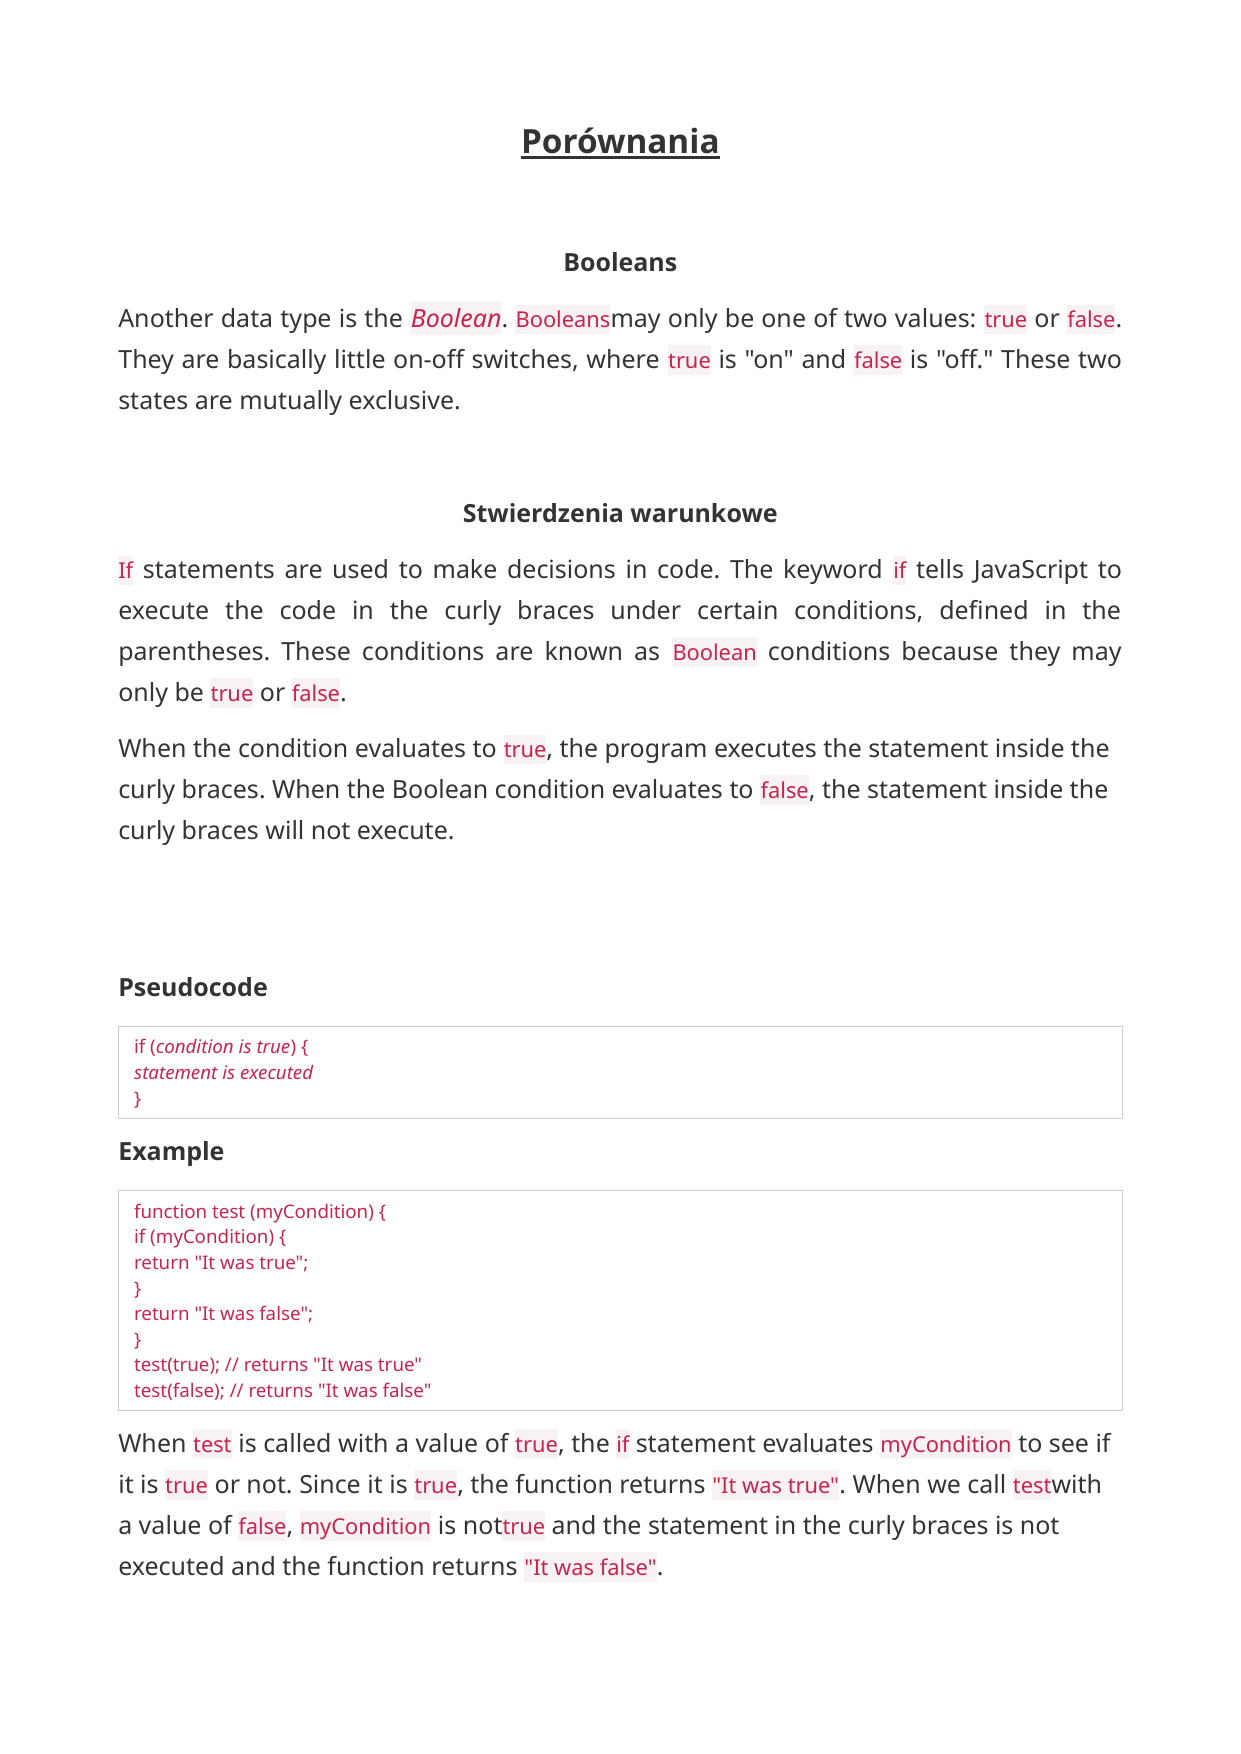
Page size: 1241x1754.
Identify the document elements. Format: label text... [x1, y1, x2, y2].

text Booleans [118, 245, 1122, 279]
text Porównania [118, 118, 1122, 163]
text Pseudocode [118, 969, 1122, 1003]
text Another data type is the Boolean. Booleansmay only be one of two values: true or false. They are basically little on-off switches, where true is "on" and false is "off." These two states are mutually exclusive. [118, 301, 1122, 417]
text When test is called with a value of true, the if statement evaluates myCondition to see if it is true or not. Since it is true, the function returns "It was true". When we call testwith a value of false, myCondition is nottrue and the statement in the curly braces is not executed and the function returns "It was false". [118, 1426, 1122, 1583]
text Stwierdzenia warunkowe [118, 496, 1122, 530]
text if (condition is true) { statement is executed } [119, 1027, 1122, 1118]
text Example [118, 1134, 1122, 1168]
text When the condition evaluates to true, the program executes the statement inside the curly braces. When the Boolean condition evaluates to false, the statement inside the curly braces will not execute. [118, 731, 1122, 847]
text If statements are used to make decisions in code. The keyword if tells JavaScript to execute the code in the curly braces under certain conditions, defined in the parentheses. These conditions are known as Boolean conditions because they may only be true or false. [118, 552, 1122, 709]
text function test (myCondition) { if (myCondition) { return "It was true"; } return "It was false"; } test(true); // returns "It was true" test(false); // returns "It was false" [119, 1191, 1122, 1410]
